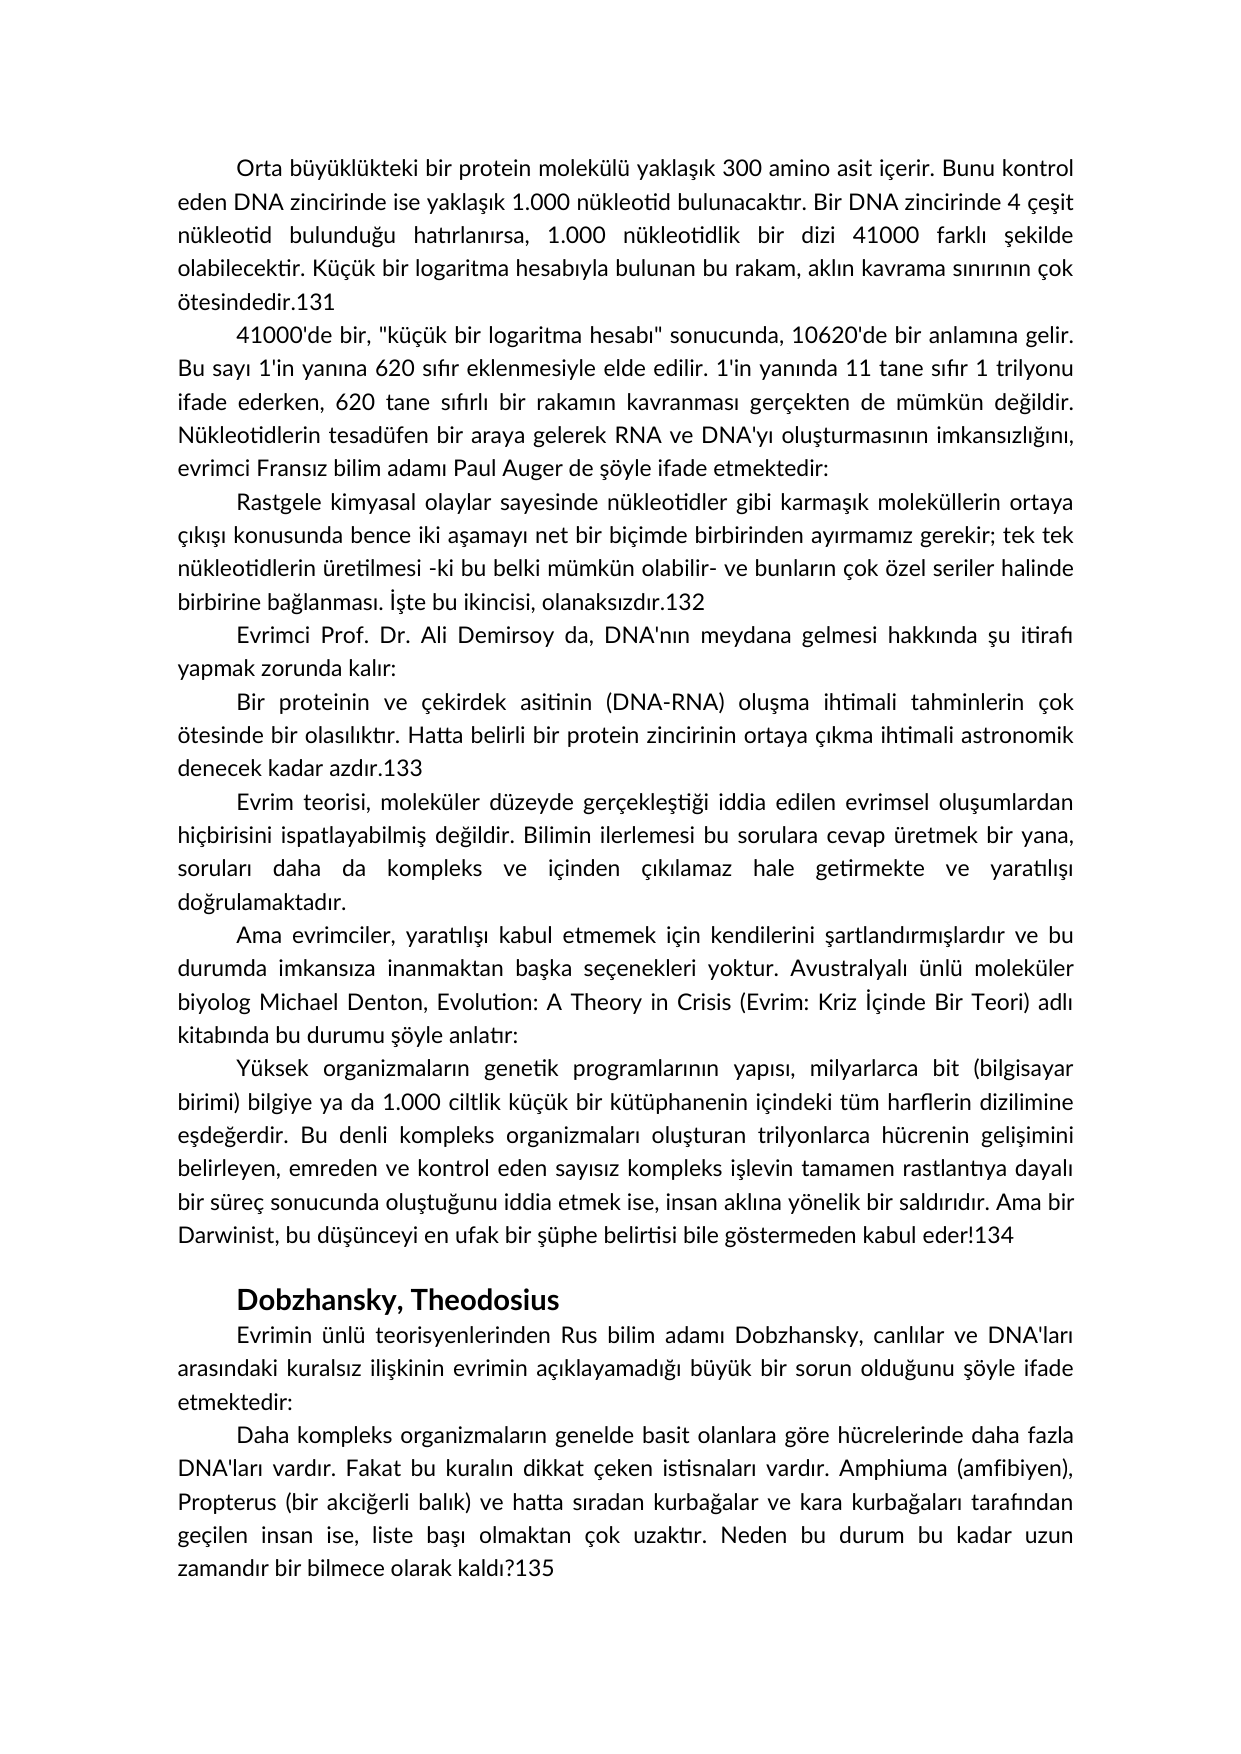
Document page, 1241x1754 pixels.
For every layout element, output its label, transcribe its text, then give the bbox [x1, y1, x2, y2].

text Evrimci Prof. Dr. Ali Demirsoy da, DNA'nın meydana gelmesi hakkında şu itirafı yapmak zorunda kalır: [177, 617, 1075, 683]
text Rastgele kimyasal olaylar sayesinde nükleotidler gibi karmaşık moleküllerin ortaya çıkışı konusunda bence iki aşamayı net bir biçimde birbirinden ayırmamız gerekir; tek tek nükleotidlerin üretilmesi -ki bu belki mümkün olabilir- ve bunların çok özel seriler halinde birbirine bağlanması. İşte bu ikincisi, olanaksızdır.132 [177, 483, 1075, 617]
text Orta büyüklükteki bir protein molekülü yaklaşık 300 amino asit içerir. Bunu kontrol eden DNA zincirinde ise yaklaşık 1.000 nükleotid bulunacaktır. Bir DNA zincirinde 4 çeşit nükleotid bulunduğu hatırlanırsa, 1.000 nükleotidlik bir dizi 41000 farklı şekilde olabilecektir. Küçük bir logaritma hesabıyla bulunan bu rakam, aklın kavrama sınırının çok ötesindedir.131 [177, 150, 1075, 317]
text Daha kompleks organizmaların genelde basit olanlara göre hücrelerinde daha fazla DNA'ları vardır. Fakat bu kuralın dikkat çeken istisnaları vardır. Amphiuma (amfibiyen), Propterus (bir akciğerli balık) ve hatta sıradan kurbağalar ve kara kurbağaları tarafından geçilen insan ise, liste başı olmaktan çok uzaktır. Neden bu durum bu kadar uzun zamandır bir bilmece olarak kaldı?135 [177, 1417, 1075, 1583]
text Evrimin ünlü teorisyenlerinden Rus bilim adamı Dobzhansky, canlılar ve DNA'ları arasındaki kuralsız ilişkinin evrimin açıklayamadığı büyük bir sorun olduğunu şöyle ifade etmektedir: [177, 1317, 1075, 1417]
subtitle Dobzhansky, Theodosius [177, 1283, 1075, 1317]
text Evrim teorisi, moleküler düzeyde gerçekleştiği iddia edilen evrimsel oluşumlardan hiçbirisini ispatlayabilmiş değildir. Bilimin ilerlemesi bu sorulara cevap üretmek bir yana, soruları daha da kompleks ve içinden çıkılamaz hale getirmekte ve yaratılışı doğrulamaktadır. [177, 783, 1075, 917]
text Yüksek organizmaların genetik programlarının yapısı, milyarlarca bit (bilgisayar birimi) bilgiye ya da 1.000 ciltlik küçük bir kütüphanenin içindeki tüm harflerin dizilimine eşdeğerdir. Bu denli kompleks organizmaları oluşturan trilyonlarca hücrenin gelişimini belirleyen, emreden ve kontrol eden sayısız kompleks işlevin tamamen rastlantıya dayalı bir süreç sonucunda oluştuğunu iddia etmek ise, insan aklına yönelik bir saldırıdır. Ama bir Darwinist, bu düşünceyi en ufak bir şüphe belirtisi bile göstermeden kabul eder!134 [177, 1050, 1075, 1250]
text Ama evrimciler, yaratılışı kabul etmemek için kendilerini şartlandırmışlardır ve bu durumda imkansıza inanmaktan başka seçenekleri yoktur. Avustralyalı ünlü moleküler biyolog Michael Denton, Evolution: A Theory in Crisis (Evrim: Kriz İçinde Bir Teori) adlı kitabında bu durumu şöyle anlatır: [177, 917, 1075, 1050]
text Bir proteinin ve çekirdek asitinin (DNA-RNA) oluşma ihtimali tahminlerin çok ötesinde bir olasılıktır. Hatta belirli bir protein zincirinin ortaya çıkma ihtimali astronomik denecek kadar azdır.133 [177, 683, 1075, 783]
text 41000'de bir, "küçük bir logaritma hesabı" sonucunda, 10620'de bir anlamına gelir. Bu sayı 1'in yanına 620 sıfır eklenmesiyle elde edilir. 1'in yanında 11 tane sıfır 1 trilyonu ifade ederken, 620 tane sıfırlı bir rakamın kavranması gerçekten de mümkün değildir. Nükleotidlerin tesadüfen bir araya gelerek RNA ve DNA'yı oluşturmasının imkansızlığını, evrimci Fransız bilim adamı Paul Auger de şöyle ifade etmektedir: [177, 317, 1075, 483]
